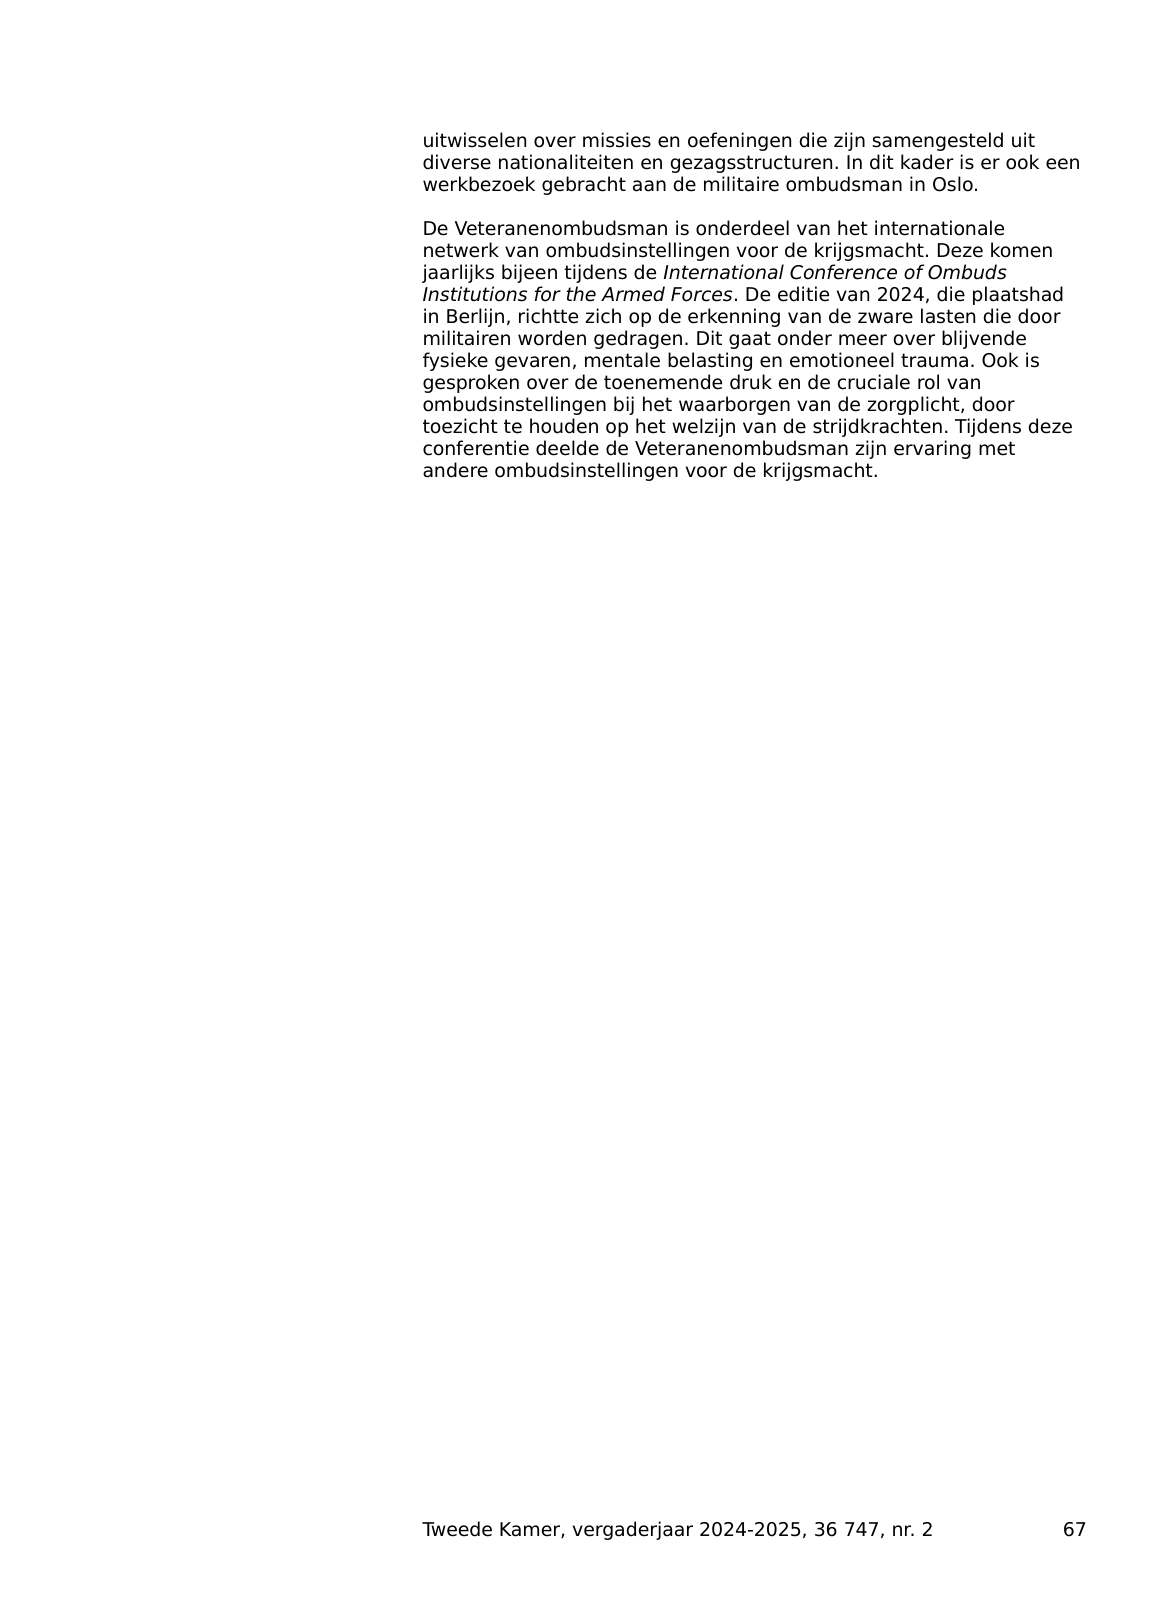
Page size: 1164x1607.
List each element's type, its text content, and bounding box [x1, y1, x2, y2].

text uitwisselen over missies en oefeningen die zijn samengesteld uit diverse nationaliteiten en gezagsstructuren. In dit kader is er ook een werkbezoek gebracht aan de militaire ombudsman in Oslo. [422, 130, 1087, 196]
text De Veteranenombudsman is onderdeel van het internationale netwerk van ombudsinstellingen voor de krijgsmacht. Deze komen jaarlijks bijeen tijdens de International Conference of Ombuds Institutions for the Armed Forces. De editie van 2024, die plaatshad in Berlijn, richtte zich op de erkenning van de zware lasten die door militairen worden gedragen. Dit gaat onder meer over blijvende fysieke gevaren, mentale belasting en emotioneel trauma. Ook is gesproken over de toenemende druk en de cruciale rol van ombudsinstellingen bij het waarborgen van de zorgplicht, door toezicht te houden op het welzijn van de strijdkrachten. Tijdens deze conferentie deelde de Veteranenombudsman zijn ervaring met andere ombudsinstellingen voor de krijgsmacht. [422, 218, 1087, 482]
